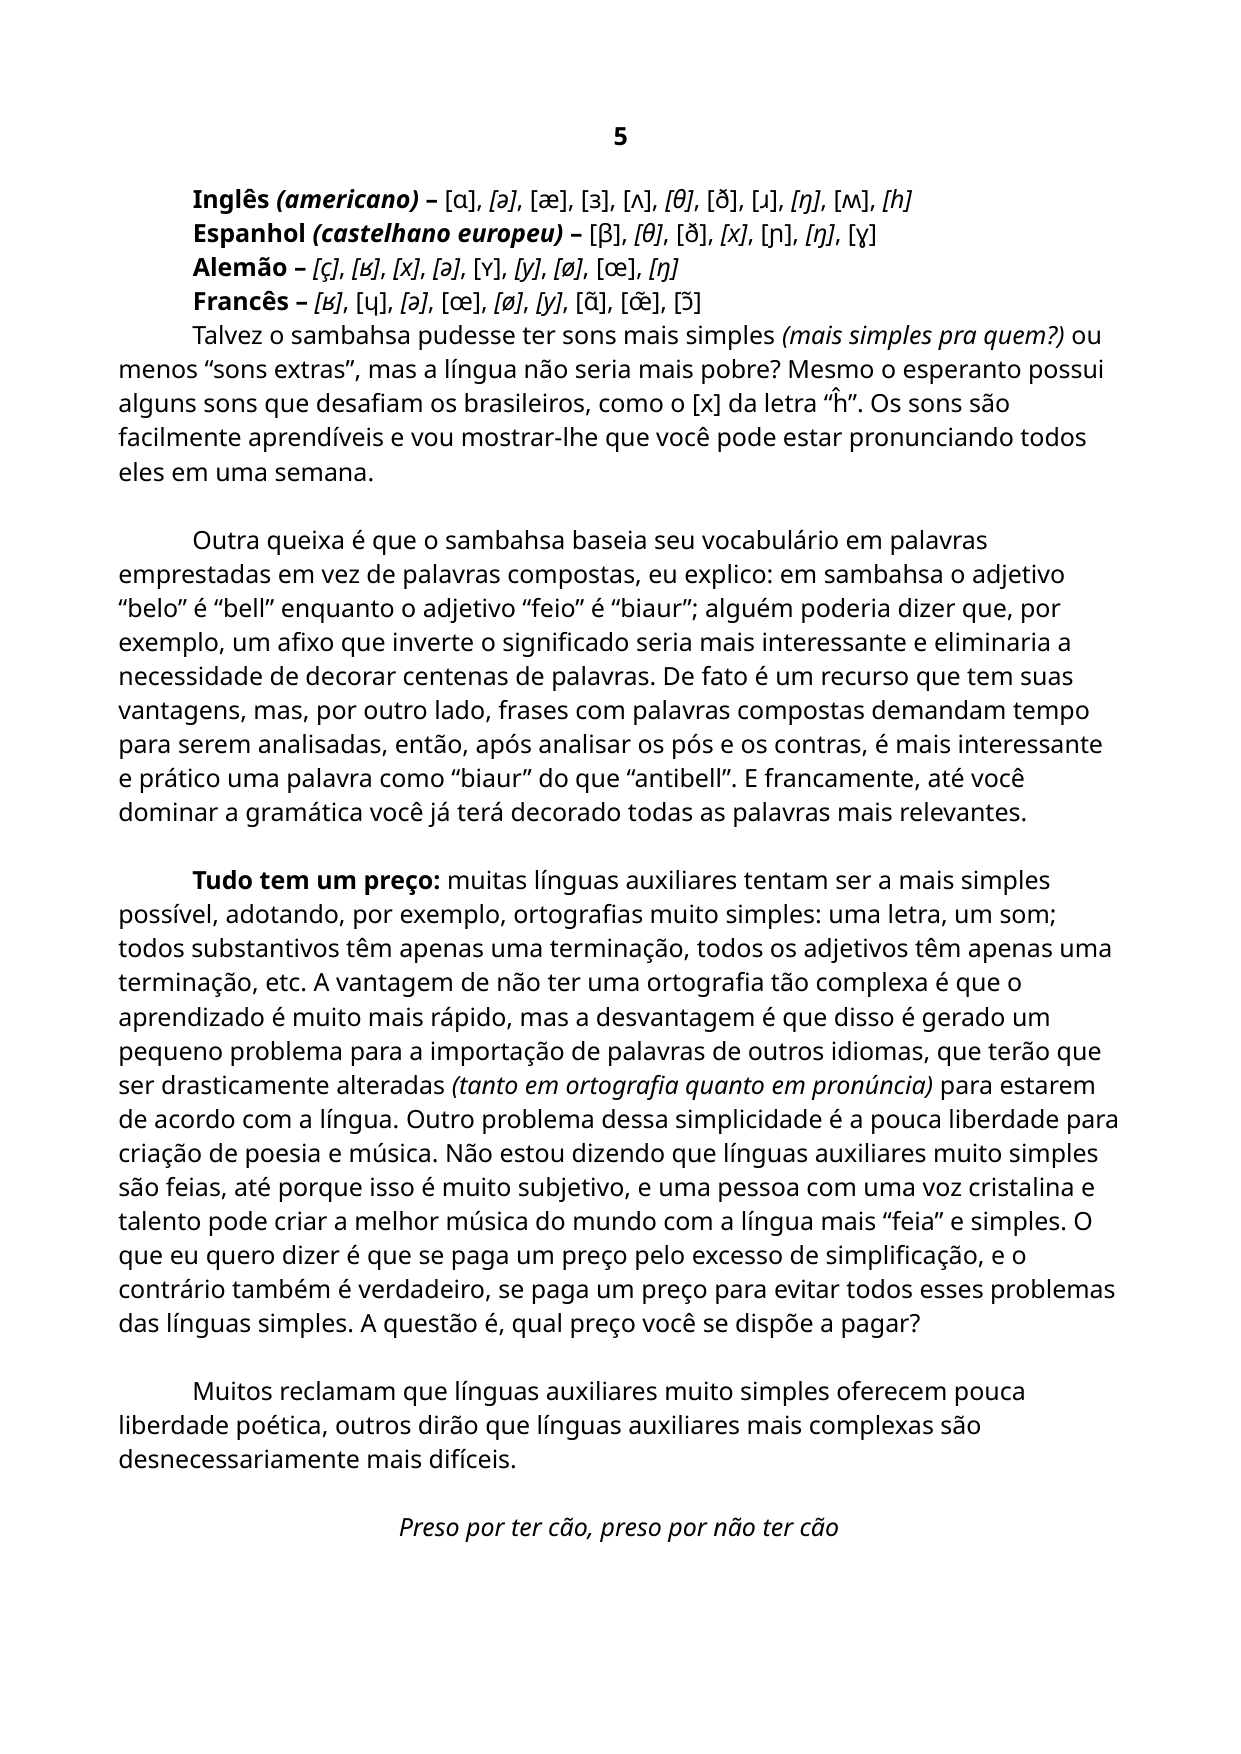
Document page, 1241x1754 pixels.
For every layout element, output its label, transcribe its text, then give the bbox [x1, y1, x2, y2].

text Espanhol (castelhano europeu) – [β], [θ], [ð], [x], [ɲ], [ŋ], [ɣ] [193, 216, 1123, 250]
text Inglês (americano) – [ɑ], [ə], [æ], [ɜ], [ʌ], [θ], [ð], [ɹ], [ŋ], [ʍ], [h] [193, 182, 1123, 216]
text Muitos reclamam que línguas auxiliares muito simples oferecem pouca liberdade poética, outros dirão que línguas auxiliares mais complexas são desnecessariamente mais difíceis. [118, 1374, 1123, 1476]
text Outra queixa é que o sambahsa baseia seu vocabulário em palavras emprestadas em vez de palavras compostas, eu explico: em sambahsa o adjetivo “belo” é “bell” enquanto o adjetivo “feio” é “biaur”; alguém poderia dizer que, por exemplo, um afixo que inverte o significado seria mais interessante e eliminaria a necessidade de decorar centenas de palavras. De fato é um recurso que tem suas vantagens, mas, por outro lado, frases com palavras compostas demandam tempo para serem analisadas, então, após analisar os pós e os contras, é mais interessante e prático uma palavra como “biaur” do que “antibell”. E francamente, até você dominar a gramática você já terá decorado todas as palavras mais relevantes. [118, 522, 1123, 829]
text Talvez o sambahsa pudesse ter sons mais simples (mais simples pra quem?) ou menos “sons extras”, mas a língua não seria mais pobre? Mesmo o esperanto possui alguns sons que desafiam os brasileiros, como o [x] da letra “ĥ”. Os sons são facilmente aprendíveis e vou mostrar-lhe que você pode estar pronunciando todos eles em uma semana. [118, 318, 1123, 488]
text Alemão – [ç], [ʁ], [x], [ə], [ʏ], [y], [ø], [œ], [ŋ] [193, 250, 1123, 284]
text Preso por ter cão, preso por não ter cão [118, 1510, 1123, 1544]
text Francês – [ʁ], [ɥ], [ə], [œ], [ø], [y], [ɑ̃], [œ̃], [ɔ̃] [193, 284, 1123, 318]
text Tudo tem um preço: muitas línguas auxiliares tentam ser a mais simples possível, adotando, por exemplo, ortografias muito simples: uma letra, um som; todos substantivos têm apenas uma terminação, todos os adjetivos têm apenas uma terminação, etc. A vantagem de não ter uma ortografia tão complexa é que o aprendizado é muito mais rápido, mas a desvantagem é que disso é gerado um pequeno problema para a importação de palavras de outros idiomas, que terão que ser drasticamente alteradas (tanto em ortografia quanto em pronúncia) para estarem de acordo com a língua. Outro problema dessa simplicidade é a pouca liberdade para criação de poesia e música. Não estou dizendo que línguas auxiliares muito simples são feias, até porque isso é muito subjetivo, e uma pessoa com uma voz cristalina e talento pode criar a melhor música do mundo com a língua mais “feia” e simples. O que eu quero dizer é que se paga um preço pelo excesso de simplificação, e o contrário também é verdadeiro, se paga um preço para evitar todos esses problemas das línguas simples. A questão é, qual preço você se dispõe a pagar? [118, 863, 1123, 1340]
